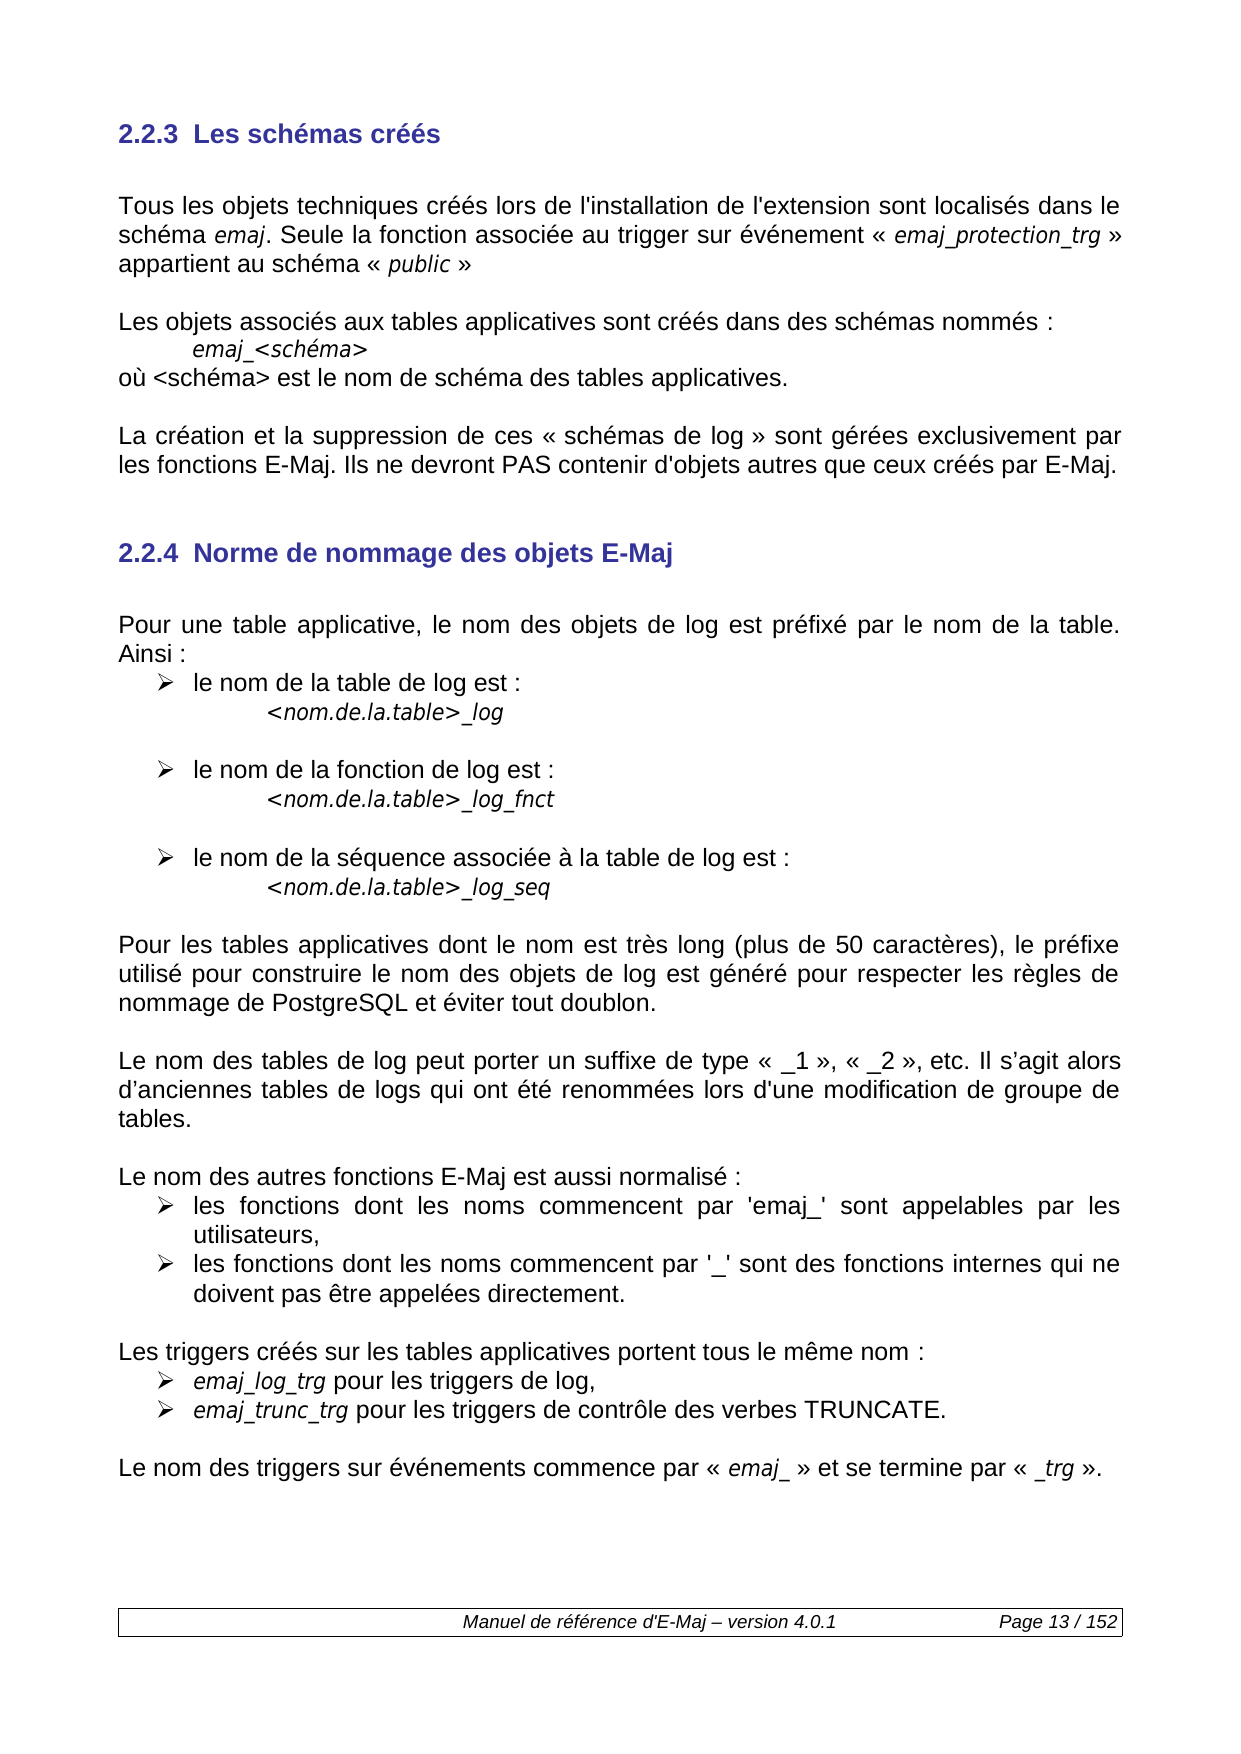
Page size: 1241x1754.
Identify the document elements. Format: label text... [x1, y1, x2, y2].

text Pour une table applicative, le nom des objets de log est préfixé par le nom de la table. Ainsi : [118, 610, 1122, 668]
list emaj_log_trg pour les triggers de log, [156, 1366, 1122, 1395]
text emaj_<schéma> [118, 336, 1122, 363]
list le nom de la séquence associée à la table de log est : <nom.de.la.table>_log_seq [156, 842, 1122, 901]
list le nom de la fonction de log est : <nom.de.la.table>_log_fnct [156, 755, 1122, 813]
text Tous les objets techniques créés lors de l'installation de l'extension sont localisés dans le schéma emaj. Seule la fonction associée au trigger sur événement « emaj_protection_trg » appartient au schéma « public » [118, 191, 1122, 278]
list les fonctions dont les noms commencent par 'emaj_' sont appelables par les utilisateurs, [156, 1191, 1122, 1249]
text Le nom des triggers sur événements commence par « emaj_ » et se termine par « _trg ». [118, 1453, 1122, 1482]
text Le nom des tables de log peut porter un suffixe de type « _1 », « _2 », etc. Il s’agit alors d’anciennes tables de logs qui ont été renommées lors d'une modification de groupe de tables. [118, 1046, 1122, 1133]
text Le nom des autres fonctions E-Maj est aussi normalisé : [118, 1133, 1122, 1191]
list les fonctions dont les noms commencent par '_' sont des fonctions internes qui ne doivent pas être appelées directement. [156, 1249, 1122, 1307]
text où <schéma> est le nom de schéma des tables applicatives. [118, 363, 1122, 392]
text Les objets associés aux tables applicatives sont créés dans des schémas nommés : [118, 307, 1122, 336]
text Pour les tables applicatives dont le nom est très long (plus de 50 caractères), le préfixe utilisé pour construire le nom des objets de log est généré pour respecter les règles de nommage de PostgreSQL et éviter tout doublon. [118, 930, 1122, 1017]
list le nom de la table de log est : <nom.de.la.table>_log [156, 668, 1122, 726]
subtitle Norme de nommage des objets E-Maj [118, 537, 1122, 568]
text Les triggers créés sur les tables applicatives portent tous le même nom : [118, 1337, 1122, 1366]
text La création et la suppression de ces « schémas de log » sont gérées exclusivement par les fonctions E-Maj. Ils ne devront PAS contenir d'objets autres que ceux créés par E-Maj. [118, 421, 1122, 479]
list emaj_trunc_trg pour les triggers de contrôle des verbes TRUNCATE. [156, 1395, 1122, 1424]
subtitle Les schémas créés [118, 118, 1122, 149]
